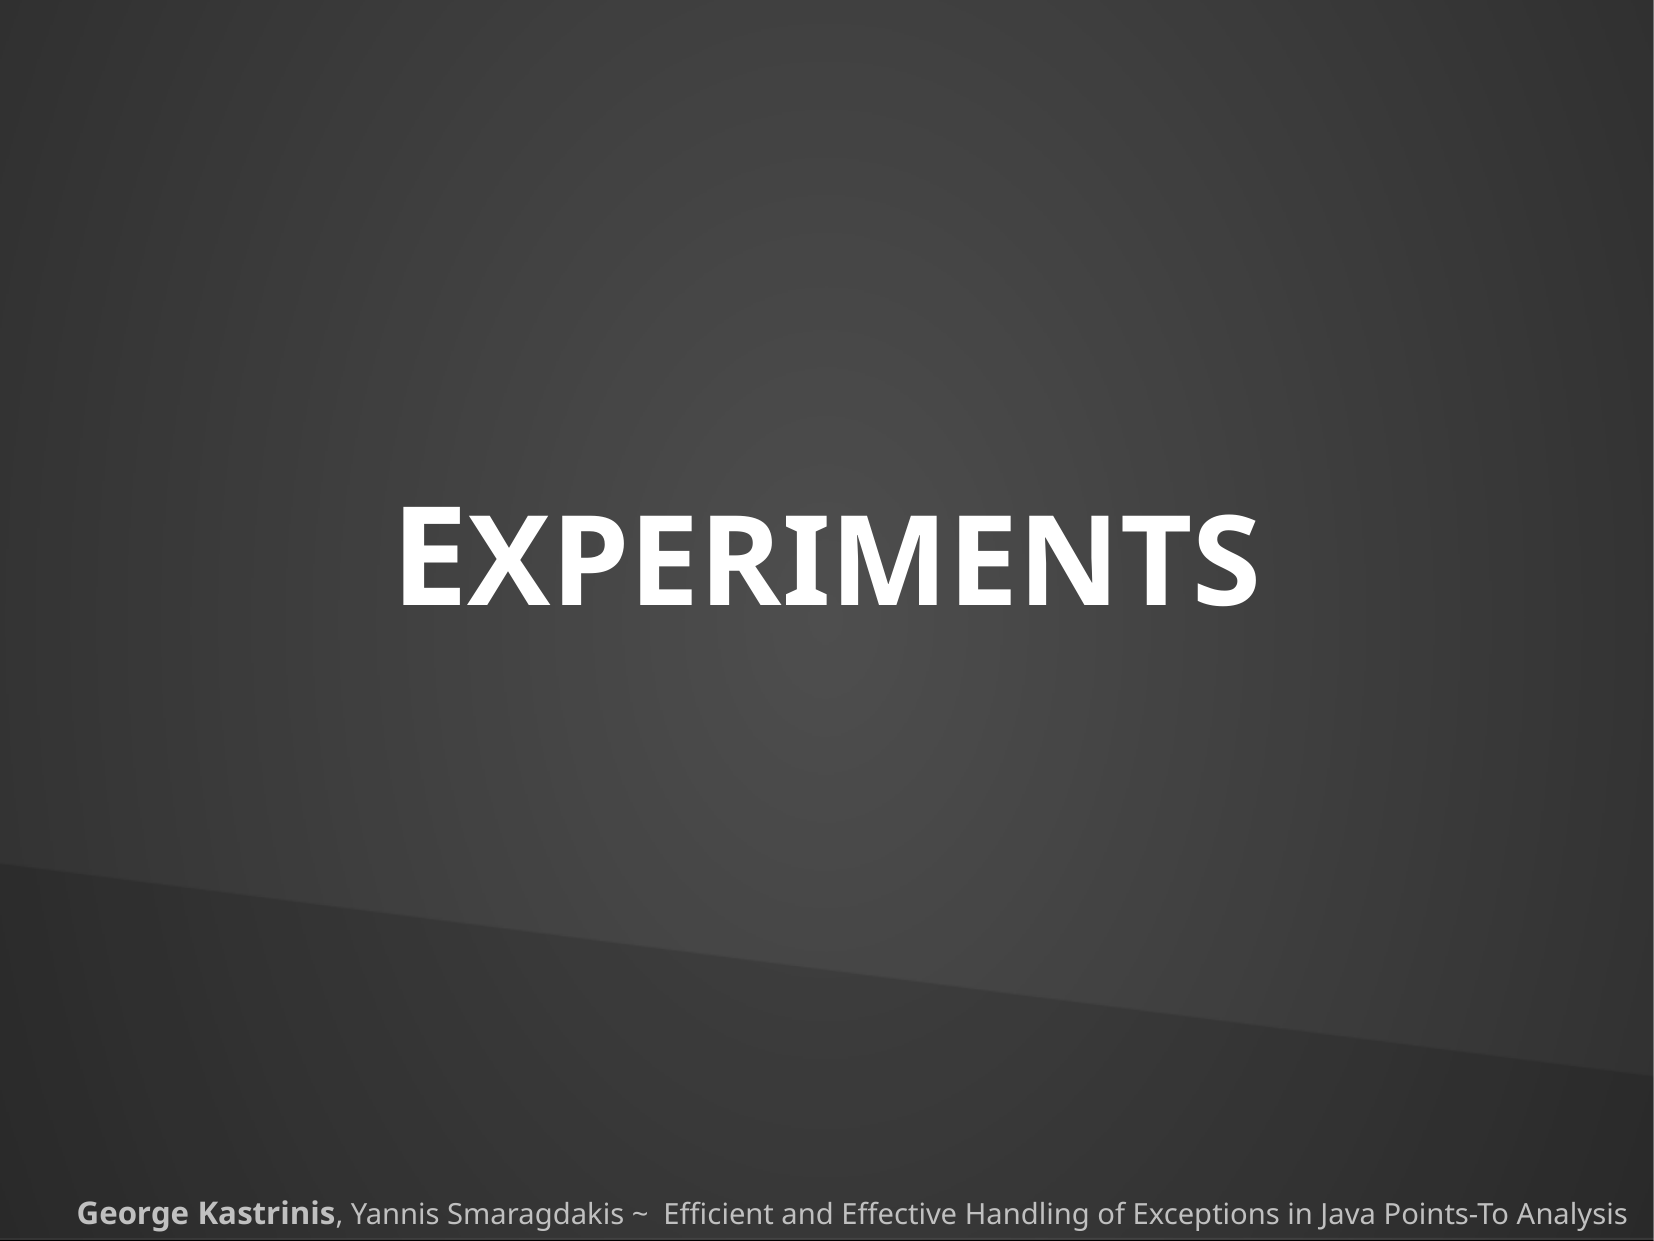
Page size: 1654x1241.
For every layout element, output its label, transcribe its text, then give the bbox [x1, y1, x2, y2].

picture [0, 0, 1654, 1241]
text_box EXPERIMENTS [370, 451, 1283, 621]
